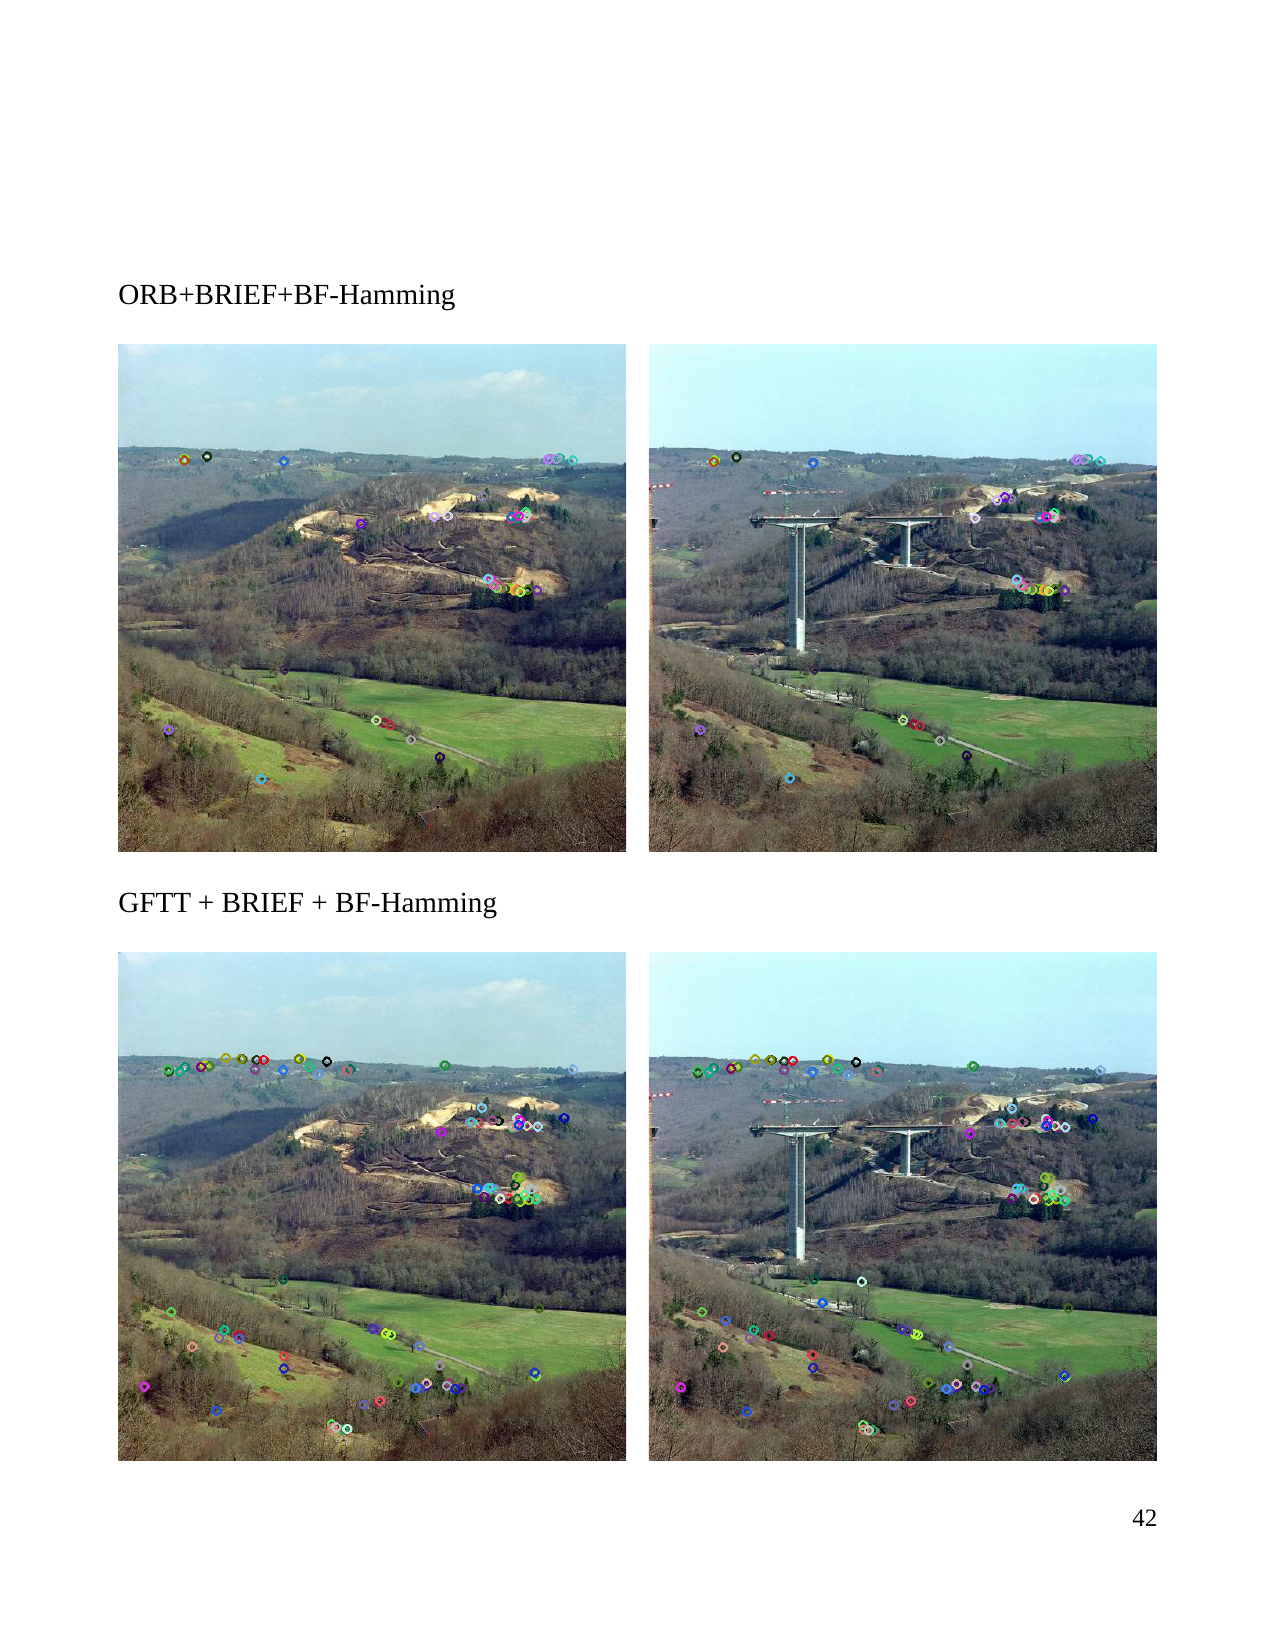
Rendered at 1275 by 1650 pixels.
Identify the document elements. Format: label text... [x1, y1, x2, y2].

text ORB+BRIEF+BF-Hamming [118, 277, 1157, 311]
picture [648, 952, 1157, 1461]
picture [648, 344, 1157, 852]
picture [118, 344, 627, 852]
picture [118, 952, 627, 1461]
text GFTT + BRIEF + BF-Hamming [118, 886, 1157, 919]
